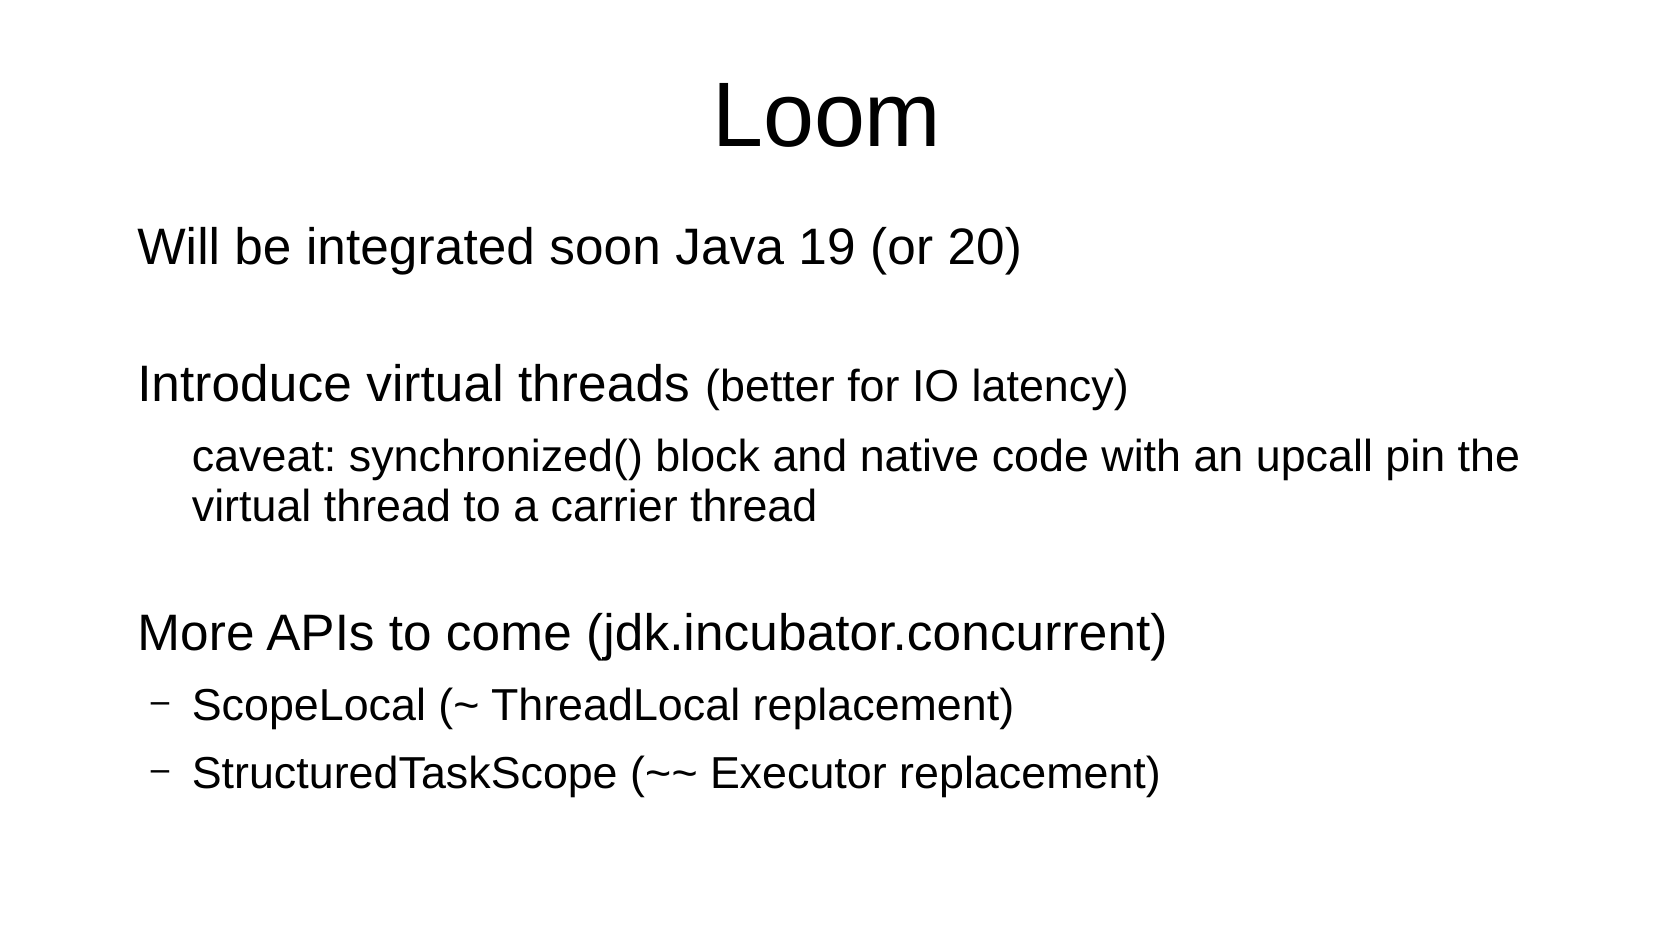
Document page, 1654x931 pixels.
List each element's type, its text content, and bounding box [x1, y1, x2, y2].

title Loom [82, 37, 1571, 193]
list Will be integrated soon Java 19 (or 20) Introduce virtual threads (better for IO latency) caveat: synchronized() block and native code with an upcall pin the virtual thread to a carrier thread More APIs to come (jdk.incubator.concurrent) ScopeLocal (~ ThreadLocal replacement) StructuredTaskScope (~~ Executor replacement) [82, 217, 1571, 856]
